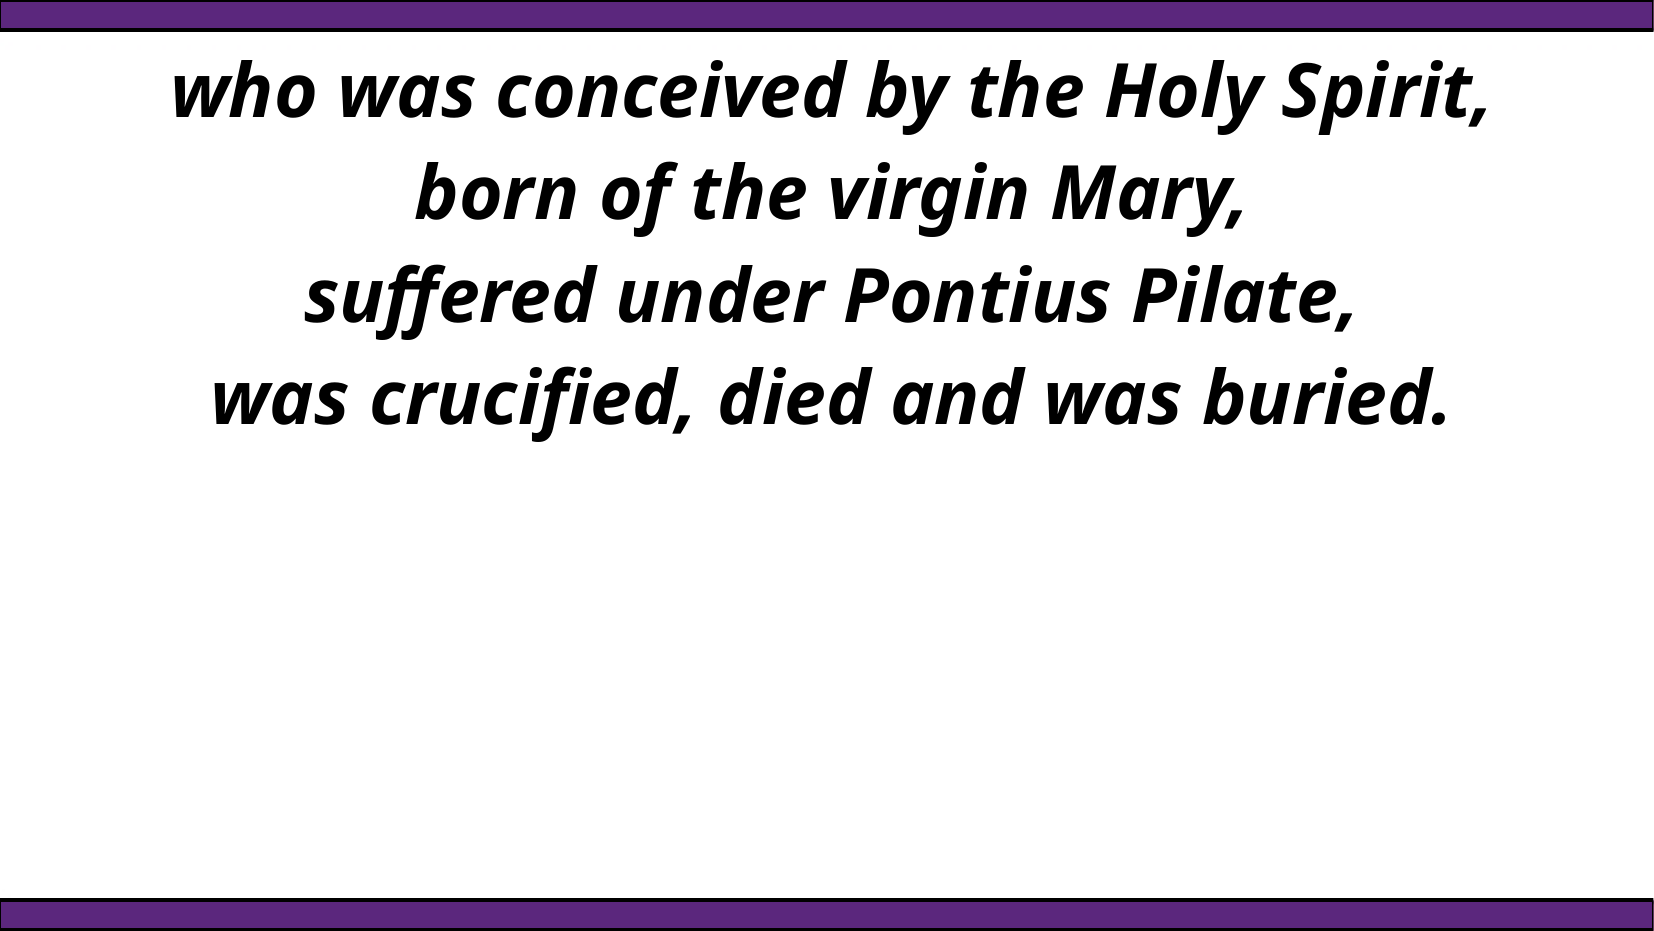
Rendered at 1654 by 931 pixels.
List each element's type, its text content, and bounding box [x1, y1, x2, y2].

text_box [0, 900, 1654, 931]
text_box [0, 0, 1654, 31]
text_box who was conceived by the Holy Spirit, born of the virgin Mary, suffered under Pontius Pilate, was crucified, died and was buried. [60, 30, 1606, 543]
picture [0, 31, 1654, 900]
